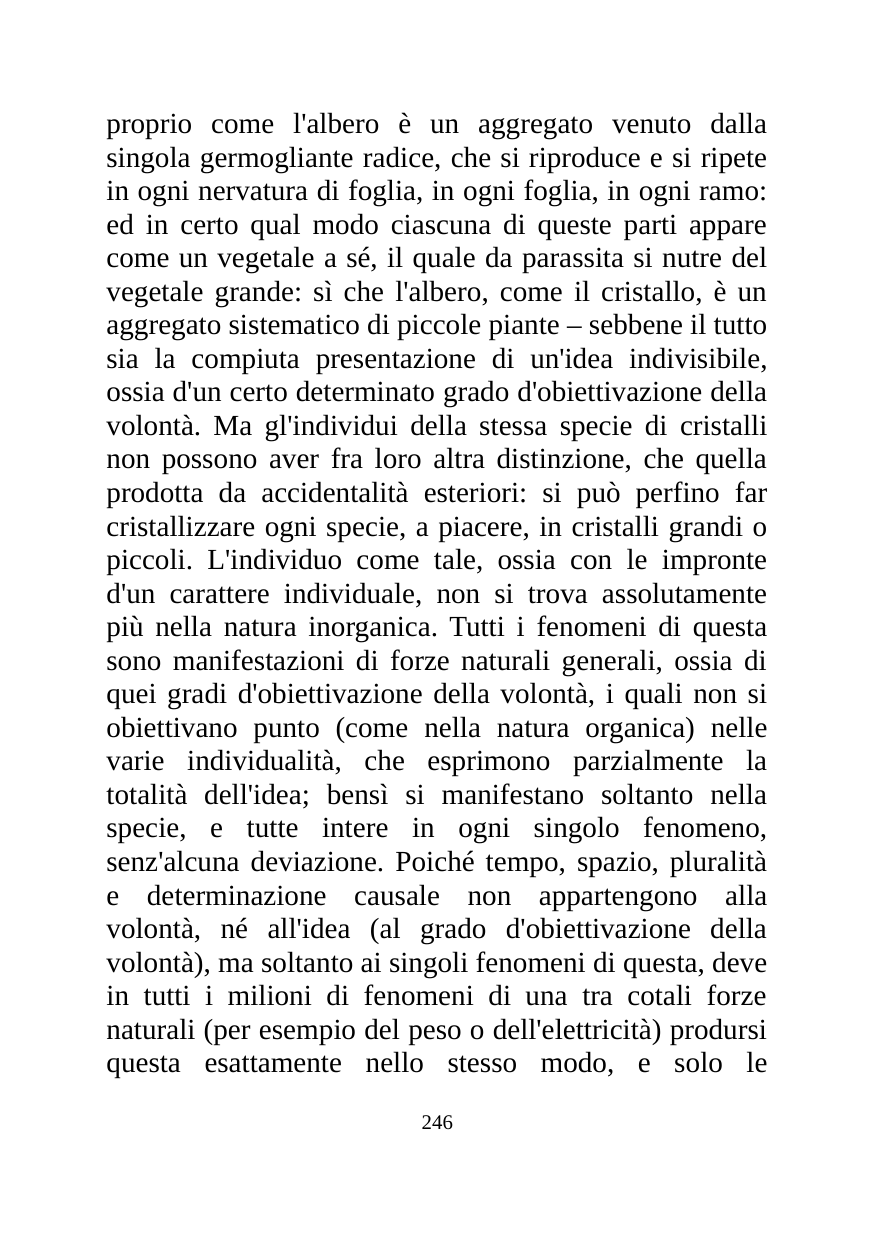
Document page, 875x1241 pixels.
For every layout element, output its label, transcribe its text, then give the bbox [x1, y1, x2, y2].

text proprio come l'albero è un aggregato venuto dalla singola germogliante radice, che si riproduce e si ripete in ogni nervatura di foglia, in ogni foglia, in ogni ramo: ed in certo qual modo ciascuna di queste parti appare come un vegetale a sé, il quale da parassita si nutre del vegetale grande: sì che l'albero, come il cristallo, è un aggregato sistematico di piccole piante – sebbene il tutto sia la compiuta presentazione di un'idea indivisibile, ossia d'un certo determinato grado d'obiettivazione della volontà. Ma gl'individui della stessa specie di cristalli non possono aver fra loro altra distinzione, che quella prodotta da accidentalità esteriori: si può perfino far cristallizzare ogni specie, a piacere, in cristalli grandi o piccoli. L'individuo come tale, ossia con le impronte d'un carattere individuale, non si trova assolutamente più nella natura inorganica. Tutti i fenomeni di questa sono manifestazioni di forze naturali generali, ossia di quei gradi d'obiettivazione della volontà, i quali non si obiettivano punto (come nella natura organica) nelle varie individualità, che esprimono parzialmente la totalità dell'idea; bensì si manifestano soltanto nella specie, e tutte intere in ogni singolo fenomeno, senz'alcuna deviazione. Poiché tempo, spazio, pluralità e determinazione causale non appartengono alla volontà, né all'idea (al grado d'obiettivazione della volontà), ma soltanto ai singoli fenomeni di questa, deve in tutti i milioni di fenomeni di una tra cotali forze naturali (per esempio del peso o dell'elettricità) prodursi questa esattamente nello stesso modo, e solo le [106, 106, 768, 1079]
